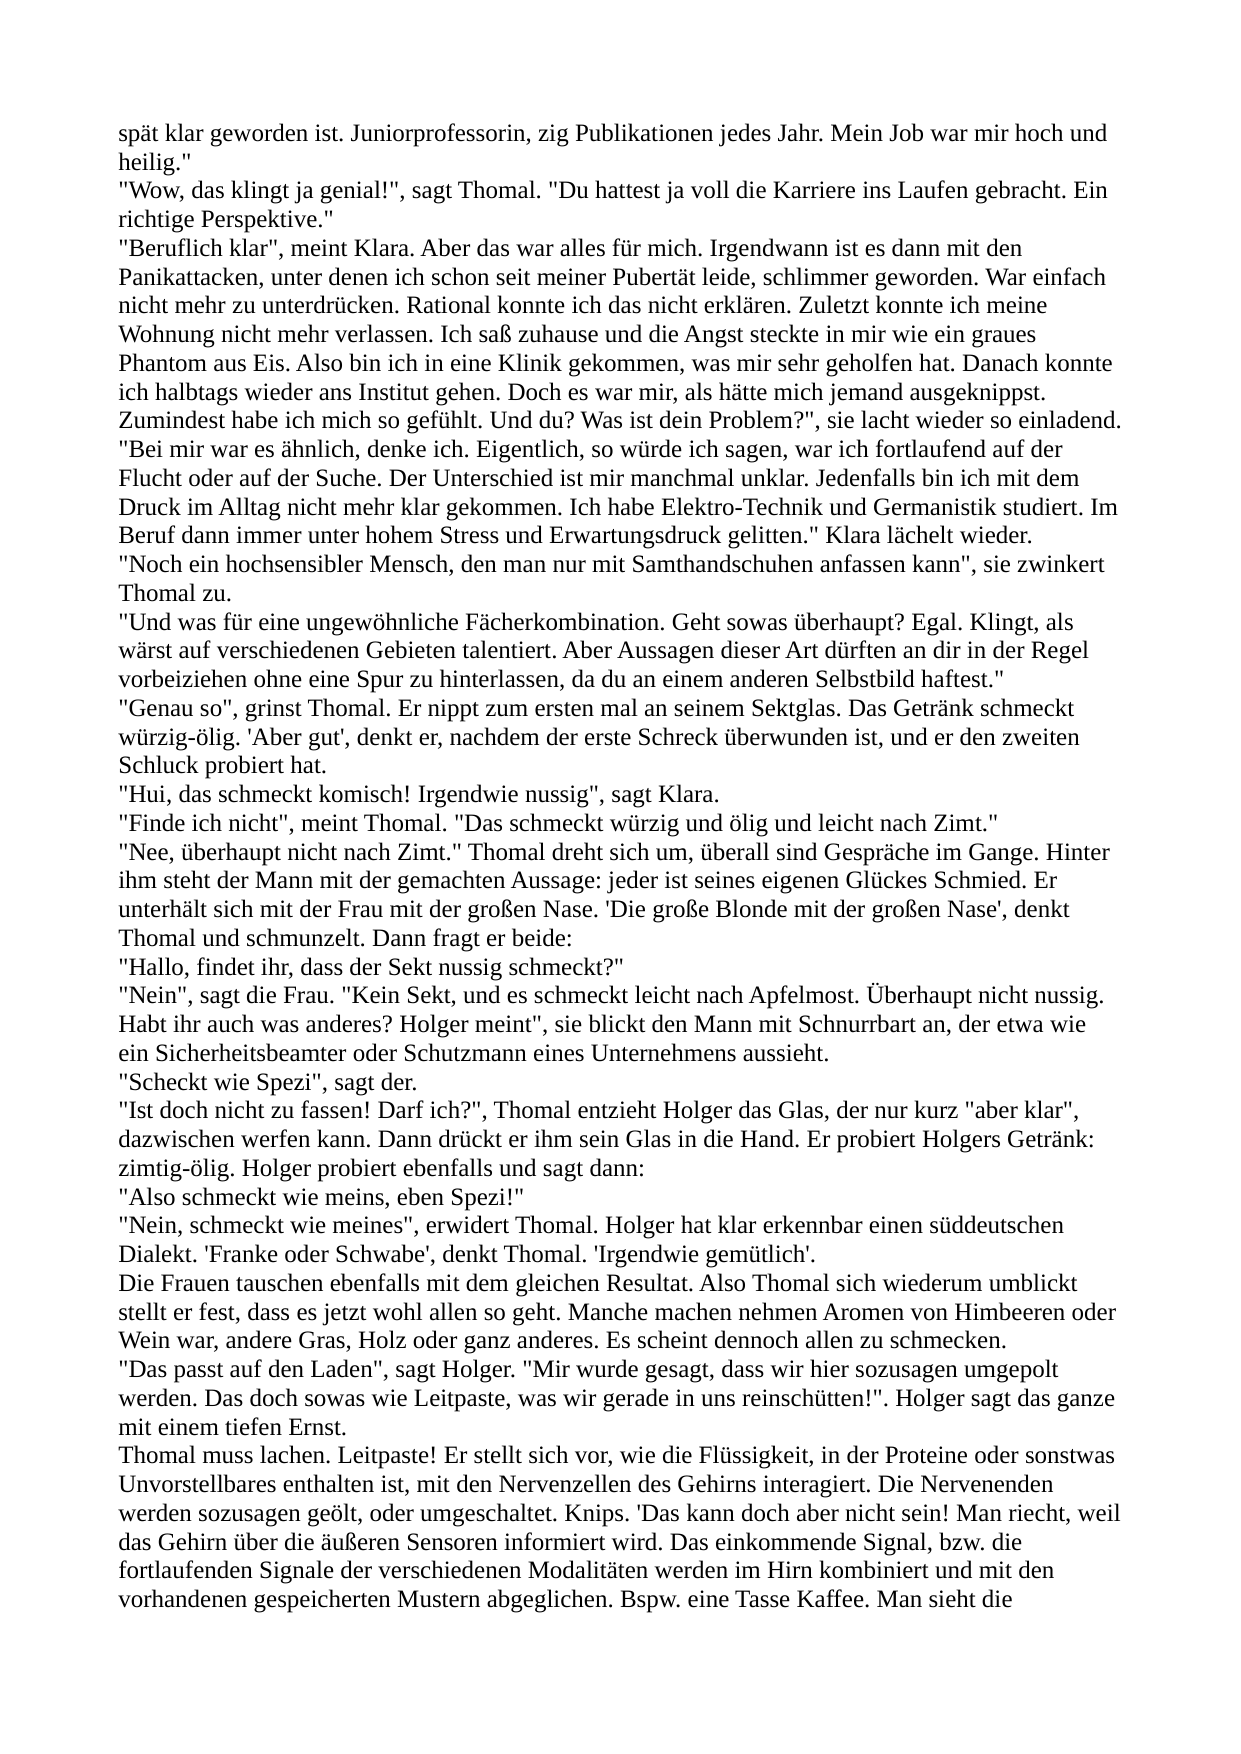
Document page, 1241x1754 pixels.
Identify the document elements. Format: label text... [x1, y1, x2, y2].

text "Genau so", grinst Thomal. Er nippt zum ersten mal an seinem Sektglas. Das Getränk schmeckt würzig-ölig. 'Aber gut', denkt er, nachdem der erste Schreck überwunden ist, und er den zweiten Schluck probiert hat. [118, 693, 1122, 779]
text "Bei mir war es ähnlich, denke ich. Eigentlich, so würde ich sagen, war ich fortlaufend auf der Flucht oder auf der Suche. Der Unterschied ist mir manchmal unklar. Jedenfalls bin ich mit dem Druck im Alltag nicht mehr klar gekommen. Ich habe Elektro-Technik und Germanistik studiert. Im Beruf dann immer unter hohem Stress und Erwartungsdruck gelitten." Klara lächelt wieder. [118, 434, 1122, 549]
text "Nein", sagt die Frau. "Kein Sekt, und es schmeckt leicht nach Apfelmost. Überhaupt nicht nussig. Habt ihr auch was anderes? Holger meint", sie blickt den Mann mit Schnurrbart an, der etwa wie ein Sicherheitsbeamter oder Schutzmann eines Unternehmens aussieht. [118, 981, 1122, 1067]
text "Und was für eine ungewöhnliche Fächerkombination. Geht sowas überhaupt? Egal. Klingt, als wärst auf verschiedenen Gebieten talentiert. Aber Aussagen dieser Art dürften an dir in der Regel vorbeiziehen ohne eine Spur zu hinterlassen, da du an einem anderen Selbstbild haftest." [118, 607, 1122, 693]
text "Scheckt wie Spezi", sagt der. [118, 1067, 1122, 1096]
text "Hui, das schmeckt komisch! Irgendwie nussig", sagt Klara. [118, 779, 1122, 808]
text "Wow, das klingt ja genial!", sagt Thomal. "Du hattest ja voll die Karriere ins Laufen gebracht. Ein richtige Perspektive." [118, 176, 1122, 233]
text "Nein, schmeckt wie meines", erwidert Thomal. Holger hat klar erkennbar einen süddeutschen Dialekt. 'Franke oder Schwabe', denkt Thomal. 'Irgendwie gemütlich'. [118, 1211, 1122, 1268]
text Die Frauen tauschen ebenfalls mit dem gleichen Resultat. Also Thomal sich wiederum umblickt stellt er fest, dass es jetzt wohl allen so geht. Manche machen nehmen Aromen von Himbeeren oder Wein war, andere Gras, Holz oder ganz anderes. Es scheint dennoch allen zu schmecken. [118, 1268, 1122, 1354]
text "Beruflich klar", meint Klara. Aber das war alles für mich. Irgendwann ist es dann mit den Panikattacken, unter denen ich schon seit meiner Pubertät leide, schlimmer geworden. War einfach nicht mehr zu unterdrücken. Rational konnte ich das nicht erklären. Zuletzt konnte ich meine Wohnung nicht mehr verlassen. Ich saß zuhause und die Angst steckte in mir wie ein graues Phantom aus Eis. Also bin ich in eine Klinik gekommen, was mir sehr geholfen hat. Danach konnte ich halbtags wieder ans Institut gehen. Doch es war mir, als hätte mich jemand ausgeknippst. Zumindest habe ich mich so gefühlt. Und du? Was ist dein Problem?", sie lacht wieder so einladend. [118, 233, 1122, 434]
text "Das passt auf den Laden", sagt Holger. "Mir wurde gesagt, dass wir hier sozusagen umgepolt werden. Das doch sowas wie Leitpaste, was wir gerade in uns reinschütten!". Holger sagt das ganze mit einem tiefen Ernst. [118, 1354, 1122, 1441]
text spät klar geworden ist. Juniorprofessorin, zig Publikationen jedes Jahr. Mein Job war mir hoch und heilig." [118, 118, 1122, 176]
text "Hallo, findet ihr, dass der Sekt nussig schmeckt?" [118, 952, 1122, 981]
text "Finde ich nicht", meint Thomal. "Das schmeckt würzig und ölig und leicht nach Zimt." [118, 808, 1122, 837]
text "Also schmeckt wie meins, eben Spezi!" [118, 1182, 1122, 1211]
text "Noch ein hochsensibler Mensch, den man nur mit Samthandschuhen anfassen kann", sie zwinkert Thomal zu. [118, 549, 1122, 607]
text "Nee, überhaupt nicht nach Zimt." Thomal dreht sich um, überall sind Gespräche im Gange. Hinter ihm steht der Mann mit der gemachten Aussage: jeder ist seines eigenen Glückes Schmied. Er unterhält sich mit der Frau mit der großen Nase. 'Die große Blonde mit der großen Nase', denkt Thomal und schmunzelt. Dann fragt er beide: [118, 837, 1122, 952]
text Thomal muss lachen. Leitpaste! Er stellt sich vor, wie die Flüssigkeit, in der Proteine oder sonstwas Unvorstellbares enthalten ist, mit den Nervenzellen des Gehirns interagiert. Die Nervenenden werden sozusagen geölt, oder umgeschaltet. Knips. 'Das kann doch aber nicht sein! Man riecht, weil das Gehirn über die äußeren Sensoren informiert wird. Das einkommende Signal, bzw. die fortlaufenden Signale der verschiedenen Modalitäten werden im Hirn kombiniert und mit den vorhandenen gespeicherten Mustern abgeglichen. Bspw. eine Tasse Kaffee. Man sieht die [118, 1441, 1122, 1613]
text "Ist doch nicht zu fassen! Darf ich?", Thomal entzieht Holger das Glas, der nur kurz "aber klar", dazwischen werfen kann. Dann drückt er ihm sein Glas in die Hand. Er probiert Holgers Getränk: zimtig-ölig. Holger probiert ebenfalls und sagt dann: [118, 1096, 1122, 1182]
